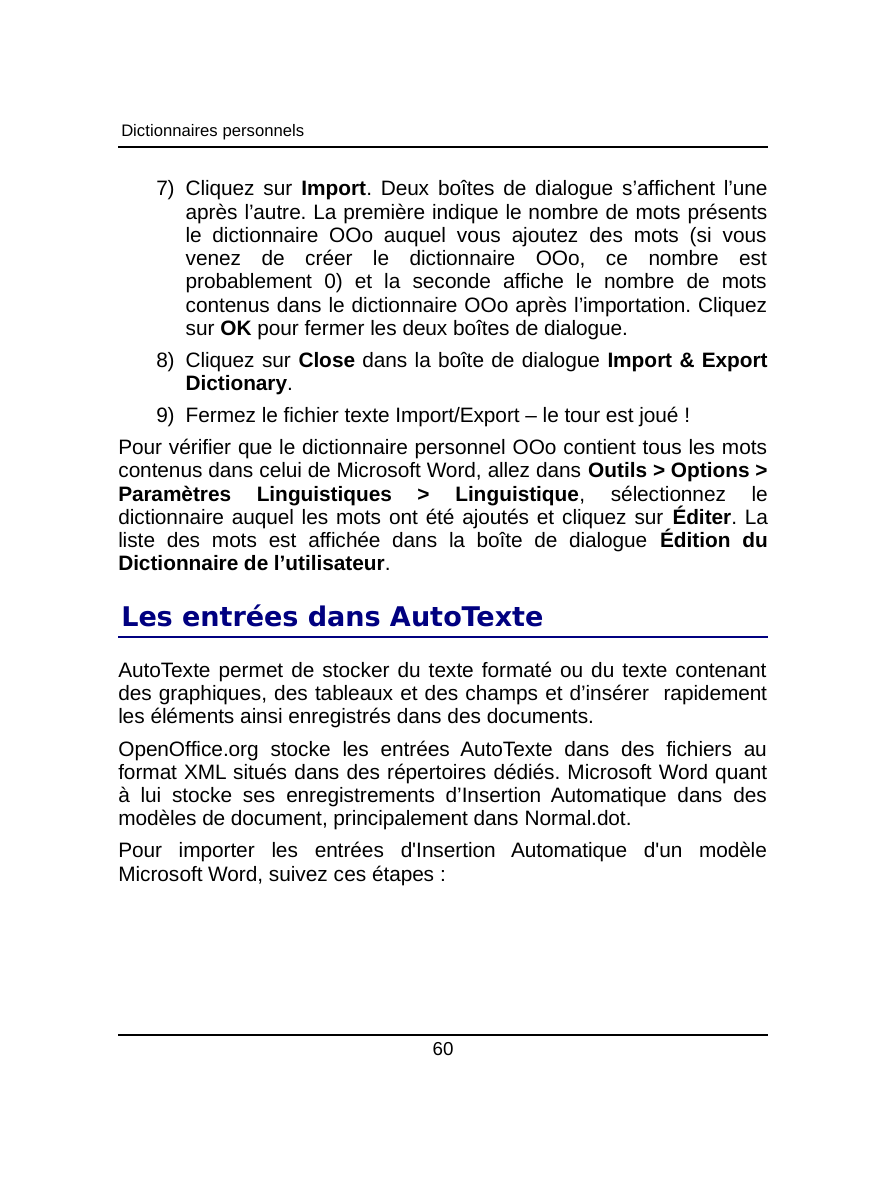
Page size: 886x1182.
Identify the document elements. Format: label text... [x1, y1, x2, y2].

text Pour importer les entrées d'Insertion Automatique d'un modèle Microsoft Word, suivez ces étapes : [118, 839, 768, 886]
text OpenOffice.org stocke les entrées AutoTexte dans des fichiers au format XML situés dans des répertoires dédiés. Microsoft Word quant à lui stocke ses enregistrements d’Insertion Automatique dans des modèles de document, principalement dans Normal.dot. [118, 737, 768, 830]
subtitle Les entrées dans AutoTexte [118, 599, 768, 636]
list Fermez le fichier texte Import/Export – le tour est joué ! [156, 404, 768, 427]
list Cliquez sur Close dans la boîte de dialogue Import & Export Dictionary. [156, 348, 768, 395]
list Cliquez sur Import. Deux boîtes de dialogue s’affichent l’une après l’autre. La première indique le nombre de mots présents le dictionnaire OOo auquel vous ajoutez des mots (si vous venez de créer le dictionnaire OOo, ce nombre est probablement 0) et la seconde affiche le nombre de mots contenus dans le dictionnaire OOo après l’importation. Cliquez sur OK pour fermer les deux boîtes de dialogue. [156, 177, 768, 340]
text AutoTexte permet de stocker du texte formaté ou du texte contenant des graphiques, des tableaux et des champs et d’insérer rapidement les éléments ainsi enregistrés dans des documents. [118, 659, 768, 728]
text Pour vérifier que le dictionnaire personnel OOo contient tous les mots contenus dans celui de Microsoft Word, allez dans Outils > Options > Paramètres Linguistiques > Linguistique, sélectionnez le dictionnaire auquel les mots ont été ajoutés et cliquez sur Éditer. La liste des mots est affichée dans la boîte de dialogue Édition du Dictionnaire de l’utilisateur. [118, 436, 768, 575]
